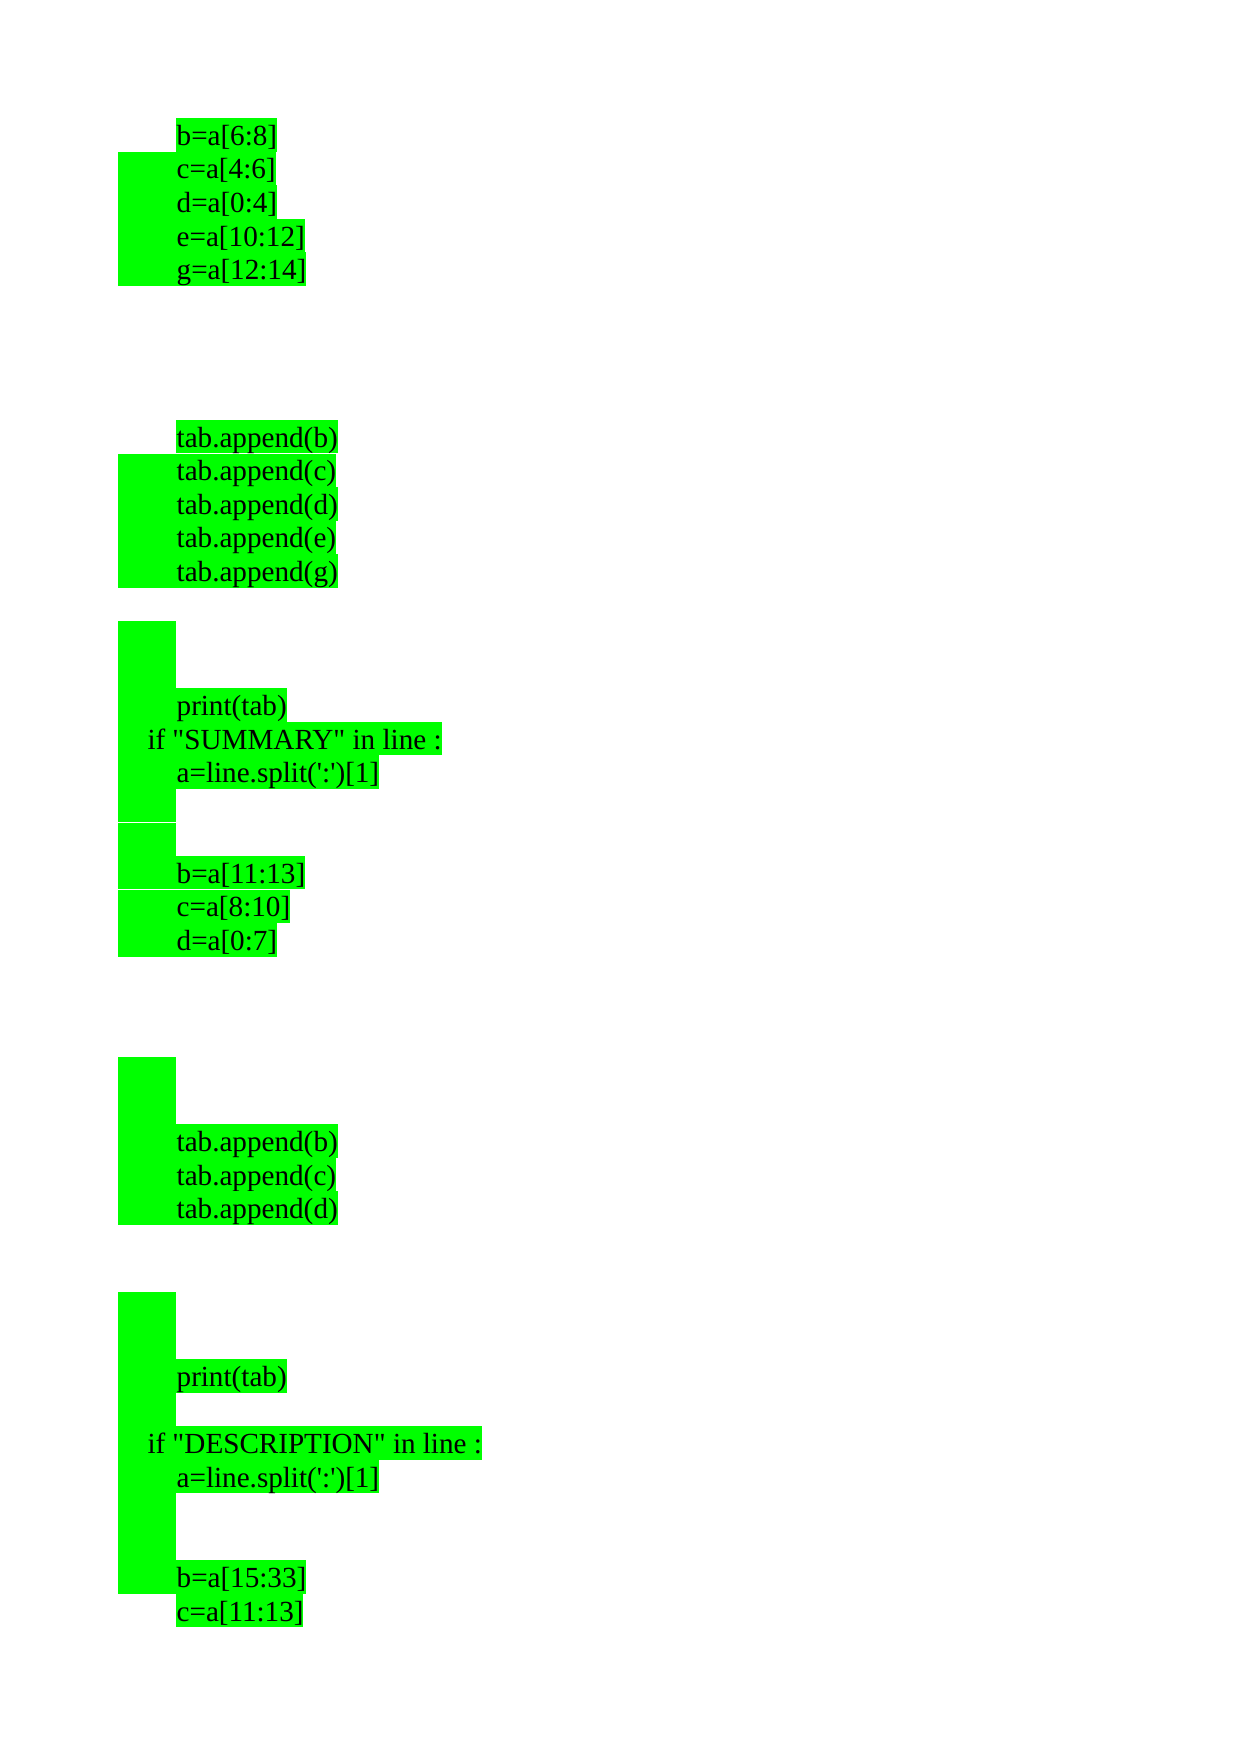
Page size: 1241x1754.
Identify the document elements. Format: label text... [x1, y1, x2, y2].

text g=a[12:14] [118, 252, 1122, 286]
text a=line.split(':')[1] [118, 1460, 1122, 1493]
text b=a[11:13] [118, 856, 1122, 889]
text a=line.split(':')[1] [118, 755, 1122, 789]
text tab.append(c) [118, 453, 1122, 487]
text c=a[8:10] [118, 889, 1122, 923]
text tab.append(b) [118, 1124, 1122, 1158]
text print(tab) [118, 688, 1122, 722]
text tab.append(d) [118, 487, 1122, 521]
text d=a[0:4] [118, 185, 1122, 219]
text tab.append(d) [118, 1191, 1122, 1225]
text tab.append(c) [118, 1158, 1122, 1191]
text if "DESCRIPTION" in line : [118, 1426, 1122, 1460]
text if "SUMMARY" in line : [118, 722, 1122, 755]
text b=a[15:33] [118, 1560, 1122, 1594]
text e=a[10:12] [118, 219, 1122, 252]
text tab.append(g) [118, 554, 1122, 588]
text d=a[0:7] [118, 923, 1122, 957]
text c=a[4:6] [118, 152, 1122, 185]
text b=a[6:8] [118, 118, 1122, 152]
text tab.append(e) [118, 521, 1122, 554]
text tab.append(b) [118, 420, 1122, 453]
text print(tab) [118, 1359, 1122, 1393]
text c=a[11:13] [118, 1594, 1122, 1627]
